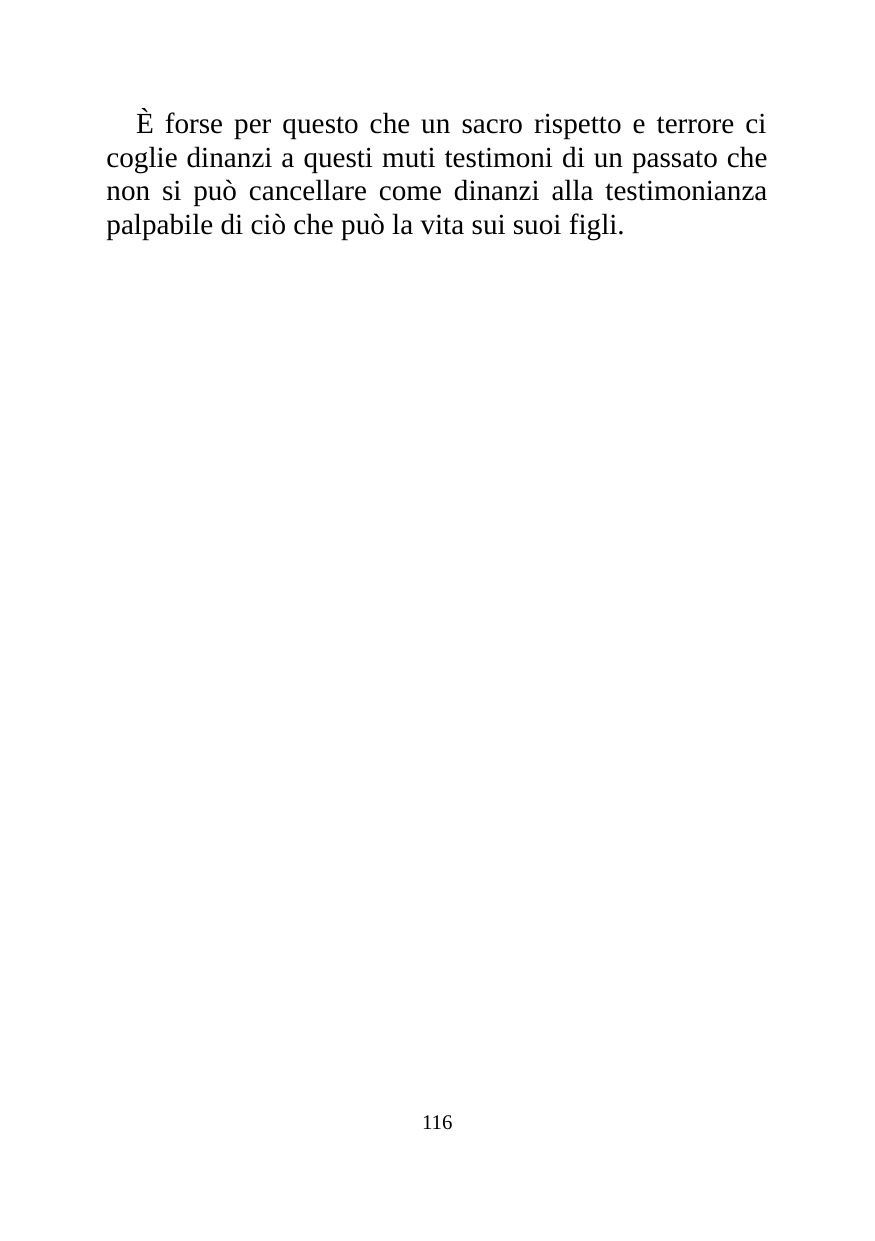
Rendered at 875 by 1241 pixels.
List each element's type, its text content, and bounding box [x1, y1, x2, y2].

text È forse per questo che un sacro rispetto e terrore ci coglie dinanzi a questi muti testimoni di un passato che non si può cancellare come dinanzi alla testimonianza palpabile di ciò che può la vita sui suoi figli. [106, 106, 768, 240]
